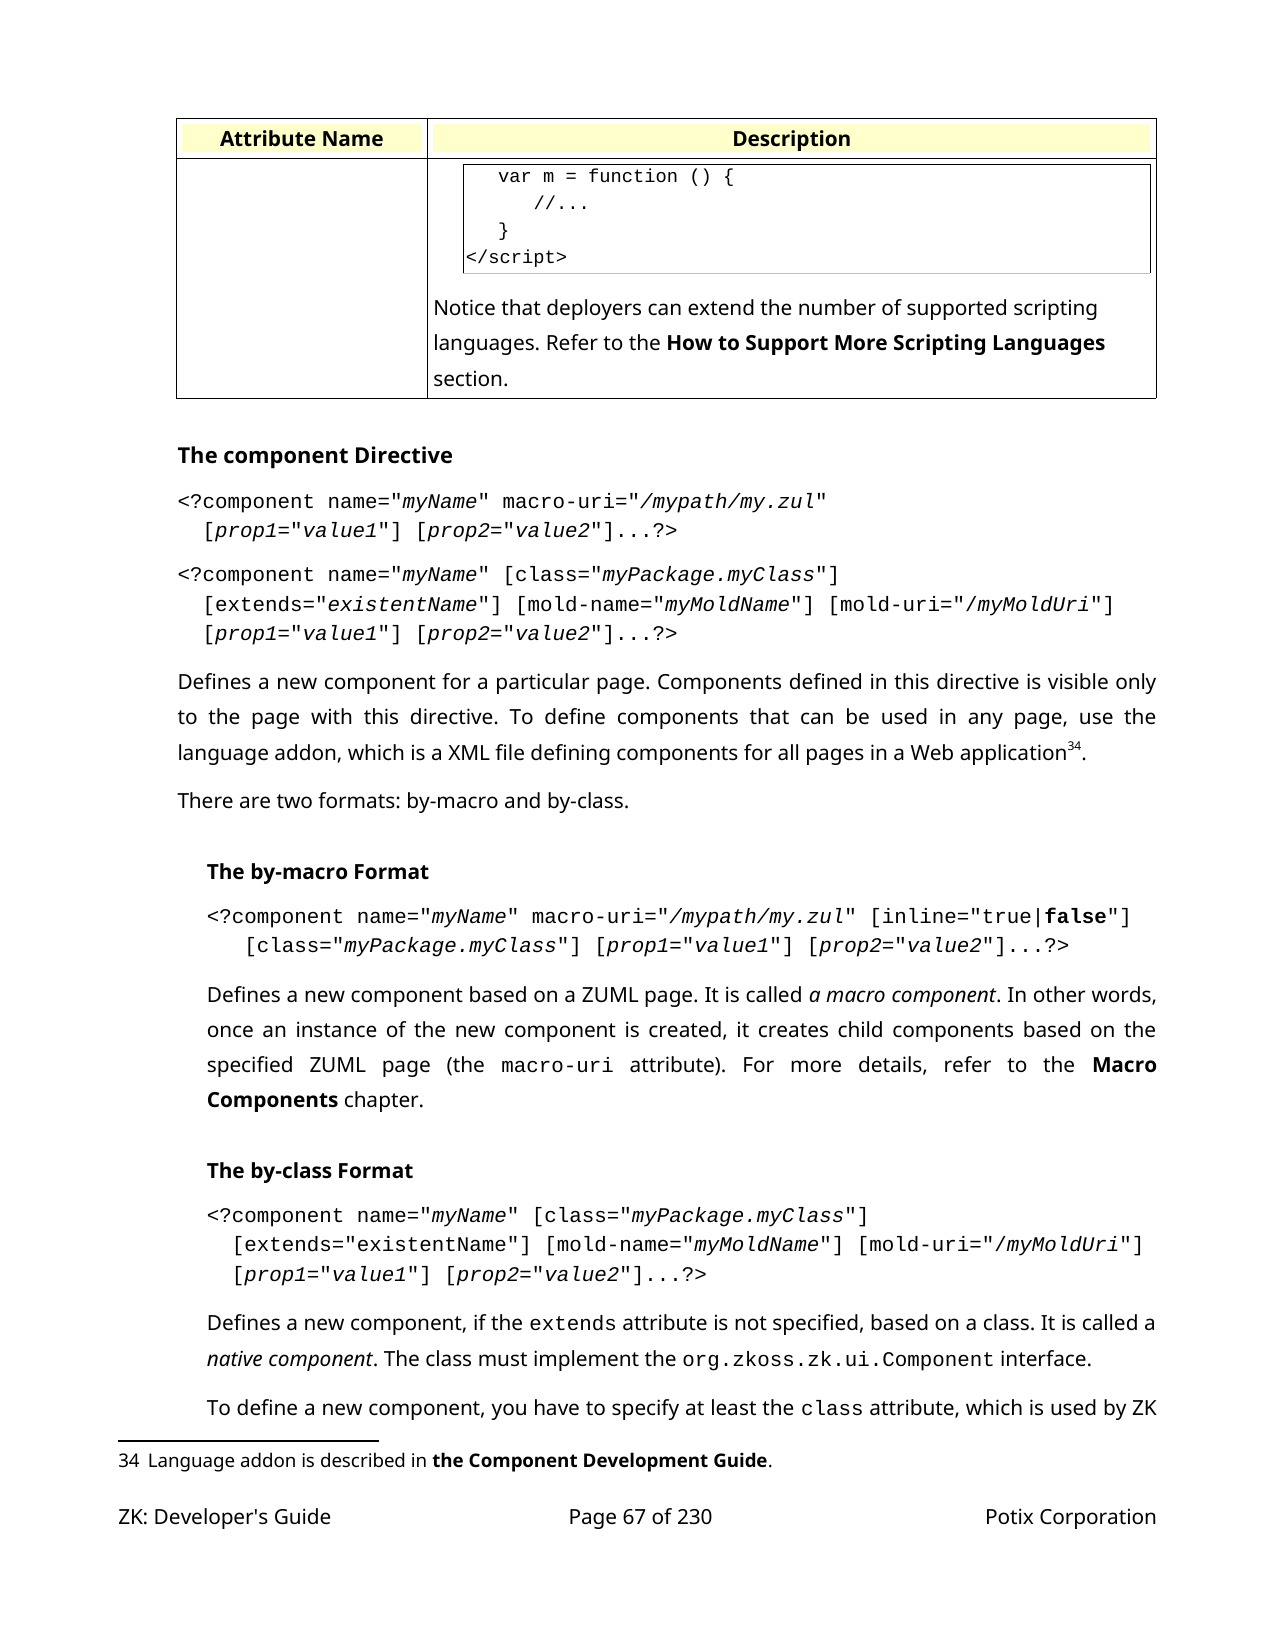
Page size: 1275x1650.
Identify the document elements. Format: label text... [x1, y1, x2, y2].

text <?component name="myName" macro-uri="/mypath/my.zul" [inline="true|false"] [class="myPackage.myClass"] [prop1="value1"] [prop2="value2"]...?> [207, 906, 1157, 959]
text <?component name="myName" [class="myPackage.myClass"] [extends="existentName"] [mold-name="myMoldName"] [mold-uri="/myMoldUri"] [prop1="value1"] [prop2="value2"]...?> [207, 1205, 1157, 1287]
table_header Description [428, 119, 1156, 158]
text To define a new component, you have to specify at least the class attribute, which is used by ZK [207, 1393, 1157, 1421]
text <?component name="myName" macro-uri="/mypath/my.zul" [prop1="value1"] [prop2="value2"]...?> [177, 491, 1157, 544]
subtitle The by-class Format [207, 1156, 1157, 1184]
subtitle The component Directive [177, 440, 1157, 470]
text There are two formats: by-macro and by-class. [177, 787, 1157, 815]
table_header Attribute Name [177, 119, 427, 158]
text Language addon is described in the Component Development Guide. [118, 1447, 1157, 1473]
text <?component name="myName" [class="myPackage.myClass"] [extends="existentName"] [mold-name="myMoldName"] [mold-uri="/myMoldUri"] [prop1="value1"] [prop2="value2"]...?> [177, 564, 1157, 647]
text Defines a new component for a particular page. Components defined in this directive is visible only to the page with this directive. To define components that can be used in any page, use the language addon, which is a XML file defining components for all pages in a Web application. [177, 667, 1157, 766]
text Defines a new component, if the extends attribute is not specified, based on a class. It is called a native component. The class must implement the org.zkoss.zk.ui.Component interface. [207, 1308, 1157, 1372]
table_cell var m = function () { //... } </script> Notice that deployers can extend the number of supported scripting languages. Refer to the How to Support More Scripting Languages section. [428, 159, 1156, 398]
table_cell [177, 159, 427, 398]
text Defines a new component based on a ZUML page. It is called a macro component. In other words, once an instance of the new component is created, it creates child components based on the specified ZUML page (the macro-uri attribute). For more details, refer to the Macro Components chapter. [207, 980, 1157, 1114]
subtitle The by-macro Format [207, 857, 1157, 886]
